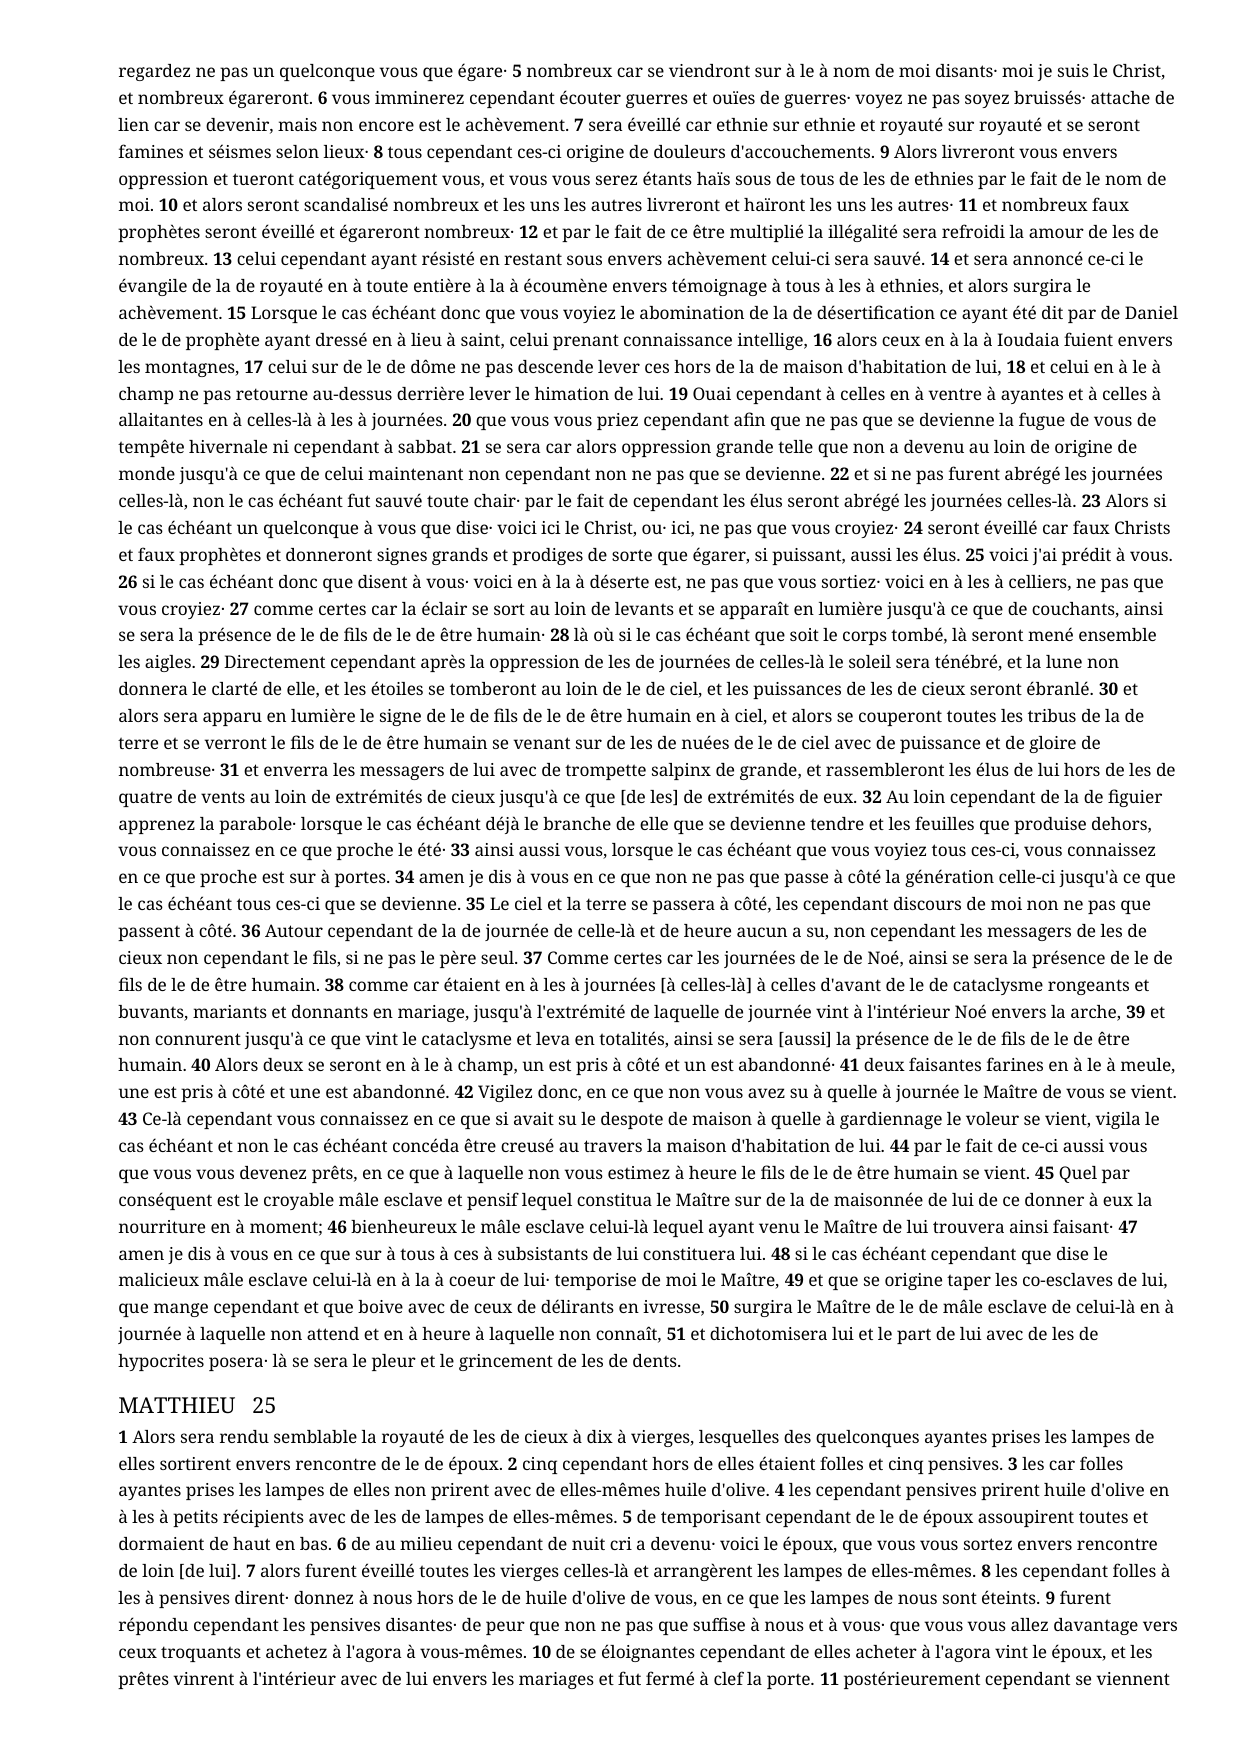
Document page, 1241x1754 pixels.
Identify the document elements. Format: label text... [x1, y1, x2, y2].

text 1 Alors sera rendu semblable la royauté de les de cieux à dix à vierges, lesquelles des quelconques ayantes prises les lampes de elles sortirent envers rencontre de le de époux. 2 cinq cependant hors de elles étaient folles et cinq pensives. 3 les car folles ayantes prises les lampes de elles non prirent avec de elles-mêmes huile d'olive. 4 les cependant pensives prirent huile d'olive en à les à petits récipients avec de les de lampes de elles-mêmes. 5 de temporisant cependant de le de époux assoupirent toutes et dormaient de haut en bas. 6 de au milieu cependant de nuit cri a devenu· voici le époux, que vous vous sortez envers rencontre de loin [de lui]. 7 alors furent éveillé toutes les vierges celles-là et arrangèrent les lampes de elles-mêmes. 8 les cependant folles à les à pensives dirent· donnez à nous hors de le de huile d'olive de vous, en ce que les lampes de nous sont éteints. 9 furent répondu cependant les pensives disantes· de peur que non ne pas que suffise à nous et à vous· que vous vous allez davantage vers ceux troquants et achetez à l'agora à vous-mêmes. 10 de se éloignantes cependant de elles acheter à l'agora vint le époux, et les prêtes vinrent à l'intérieur avec de lui envers les mariages et fut fermé à clef la porte. 11 postérieurement cependant se viennent [118, 1425, 1181, 1690]
text MATTHIEU 25 [118, 1391, 1181, 1420]
text regardez ne pas un quelconque vous que égare· 5 nombreux car se viendront sur à le à nom de moi disants· moi je suis le Christ, et nombreux égareront. 6 vous imminerez cependant écouter guerres et ouïes de guerres· voyez ne pas soyez bruissés· attache de lien car se devenir, mais non encore est le achèvement. 7 sera éveillé car ethnie sur ethnie et royauté sur royauté et se seront famines et séismes selon lieux· 8 tous cependant ces-ci origine de douleurs d'accouchements. 9 Alors livreront vous envers oppression et tueront catégoriquement vous, et vous vous serez étants haïs sous de tous de les de ethnies par le fait de le nom de moi. 10 et alors seront scandalisé nombreux et les uns les autres livreront et haïront les uns les autres· 11 et nombreux faux prophètes seront éveillé et égareront nombreux· 12 et par le fait de ce être multiplié la illégalité sera refroidi la amour de les de nombreux. 13 celui cependant ayant résisté en restant sous envers achèvement celui-ci sera sauvé. 14 et sera annoncé ce-ci le évangile de la de royauté en à toute entière à la à écoumène envers témoignage à tous à les à ethnies, et alors surgira le achèvement. 15 Lorsque le cas échéant donc que vous voyiez le abomination de la de désertification ce ayant été dit par de Daniel de le de prophète ayant dressé en à lieu à saint, celui prenant connaissance intellige, 16 alors ceux en à la à Ioudaia fuient envers les montagnes, 17 celui sur de le de dôme ne pas descende lever ces hors de la de maison d'habitation de lui, 18 et celui en à le à champ ne pas retourne au-dessus derrière lever le himation de lui. 19 Ouai cependant à celles en à ventre à ayantes et à celles à allaitantes en à celles-là à les à journées. 20 que vous vous priez cependant afin que ne pas que se devienne la fugue de vous de tempête hivernale ni cependant à sabbat. 21 se sera car alors oppression grande telle que non a devenu au loin de origine de monde jusqu'à ce que de celui maintenant non cependant non ne pas que se devienne. 22 et si ne pas furent abrégé les journées celles-là, non le cas échéant fut sauvé toute chair· par le fait de cependant les élus seront abrégé les journées celles-là. 23 Alors si le cas échéant un quelconque à vous que dise· voici ici le Christ, ou· ici, ne pas que vous croyiez· 24 seront éveillé car faux Christs et faux prophètes et donneront signes grands et prodiges de sorte que égarer, si puissant, aussi les élus. 25 voici j'ai prédit à vous. 26 si le cas échéant donc que disent à vous· voici en à la à déserte est, ne pas que vous sortiez· voici en à les à celliers, ne pas que vous croyiez· 27 comme certes car la éclair se sort au loin de levants et se apparaît en lumière jusqu'à ce que de couchants, ainsi se sera la présence de le de fils de le de être humain· 28 là où si le cas échéant que soit le corps tombé, là seront mené ensemble les aigles. 29 Directement cependant après la oppression de les de journées de celles-là le soleil sera ténébré, et la lune non donnera le clarté de elle, et les étoiles se tomberont au loin de le de ciel, et les puissances de les de cieux seront ébranlé. 30 et alors sera apparu en lumière le signe de le de fils de le de être humain en à ciel, et alors se couperont toutes les tribus de la de terre et se verront le fils de le de être humain se venant sur de les de nuées de le de ciel avec de puissance et de gloire de nombreuse· 31 et enverra les messagers de lui avec de trompette salpinx de grande, et rassembleront les élus de lui hors de les de quatre de vents au loin de extrémités de cieux jusqu'à ce que [de les] de extrémités de eux. 32 Au loin cependant de la de figuier apprenez la parabole· lorsque le cas échéant déjà le branche de elle que se devienne tendre et les feuilles que produise dehors, vous connaissez en ce que proche le été· 33 ainsi aussi vous, lorsque le cas échéant que vous voyiez tous ces-ci, vous connaissez en ce que proche est sur à portes. 34 amen je dis à vous en ce que non ne pas que passe à côté la génération celle-ci jusqu'à ce que le cas échéant tous ces-ci que se devienne. 35 Le ciel et la terre se passera à côté, les cependant discours de moi non ne pas que passent à côté. 36 Autour cependant de la de journée de celle-là et de heure aucun a su, non cependant les messagers de les de cieux non cependant le fils, si ne pas le père seul. 37 Comme certes car les journées de le de Noé, ainsi se sera la présence de le de fils de le de être humain. 38 comme car étaient en à les à journées [à celles-là] à celles d'avant de le de cataclysme rongeants et buvants, mariants et donnants en mariage, jusqu'à l'extrémité de laquelle de journée vint à l'intérieur Noé envers la arche, 39 et non connurent jusqu'à ce que vint le cataclysme et leva en totalités, ainsi se sera [aussi] la présence de le de fils de le de être humain. 40 Alors deux se seront en à le à champ, un est pris à côté et un est abandonné· 41 deux faisantes farines en à le à meule, une est pris à côté et une est abandonné. 42 Vigilez donc, en ce que non vous avez su à quelle à journée le Maître de vous se vient. 43 Ce-là cependant vous connaissez en ce que si avait su le despote de maison à quelle à gardiennage le voleur se vient, vigila le cas échéant et non le cas échéant concéda être creusé au travers la maison d'habitation de lui. 44 par le fait de ce-ci aussi vous que vous vous devenez prêts, en ce que à laquelle non vous estimez à heure le fils de le de être humain se vient. 45 Quel par conséquent est le croyable mâle esclave et pensif lequel constitua le Maître sur de la de maisonnée de lui de ce donner à eux la nourriture en à moment; 46 bienheureux le mâle esclave celui-là lequel ayant venu le Maître de lui trouvera ainsi faisant· 47 amen je dis à vous en ce que sur à tous à ces à subsistants de lui constituera lui. 48 si le cas échéant cependant que dise le malicieux mâle esclave celui-là en à la à coeur de lui· temporise de moi le Maître, 49 et que se origine taper les co-esclaves de lui, que mange cependant et que boive avec de ceux de délirants en ivresse, 50 surgira le Maître de le de mâle esclave de celui-là en à journée à laquelle non attend et en à heure à laquelle non connaît, 51 et dichotomisera lui et le part de lui avec de les de hypocrites posera· là se sera le pleur et le grincement de les de dents. [118, 59, 1181, 1372]
